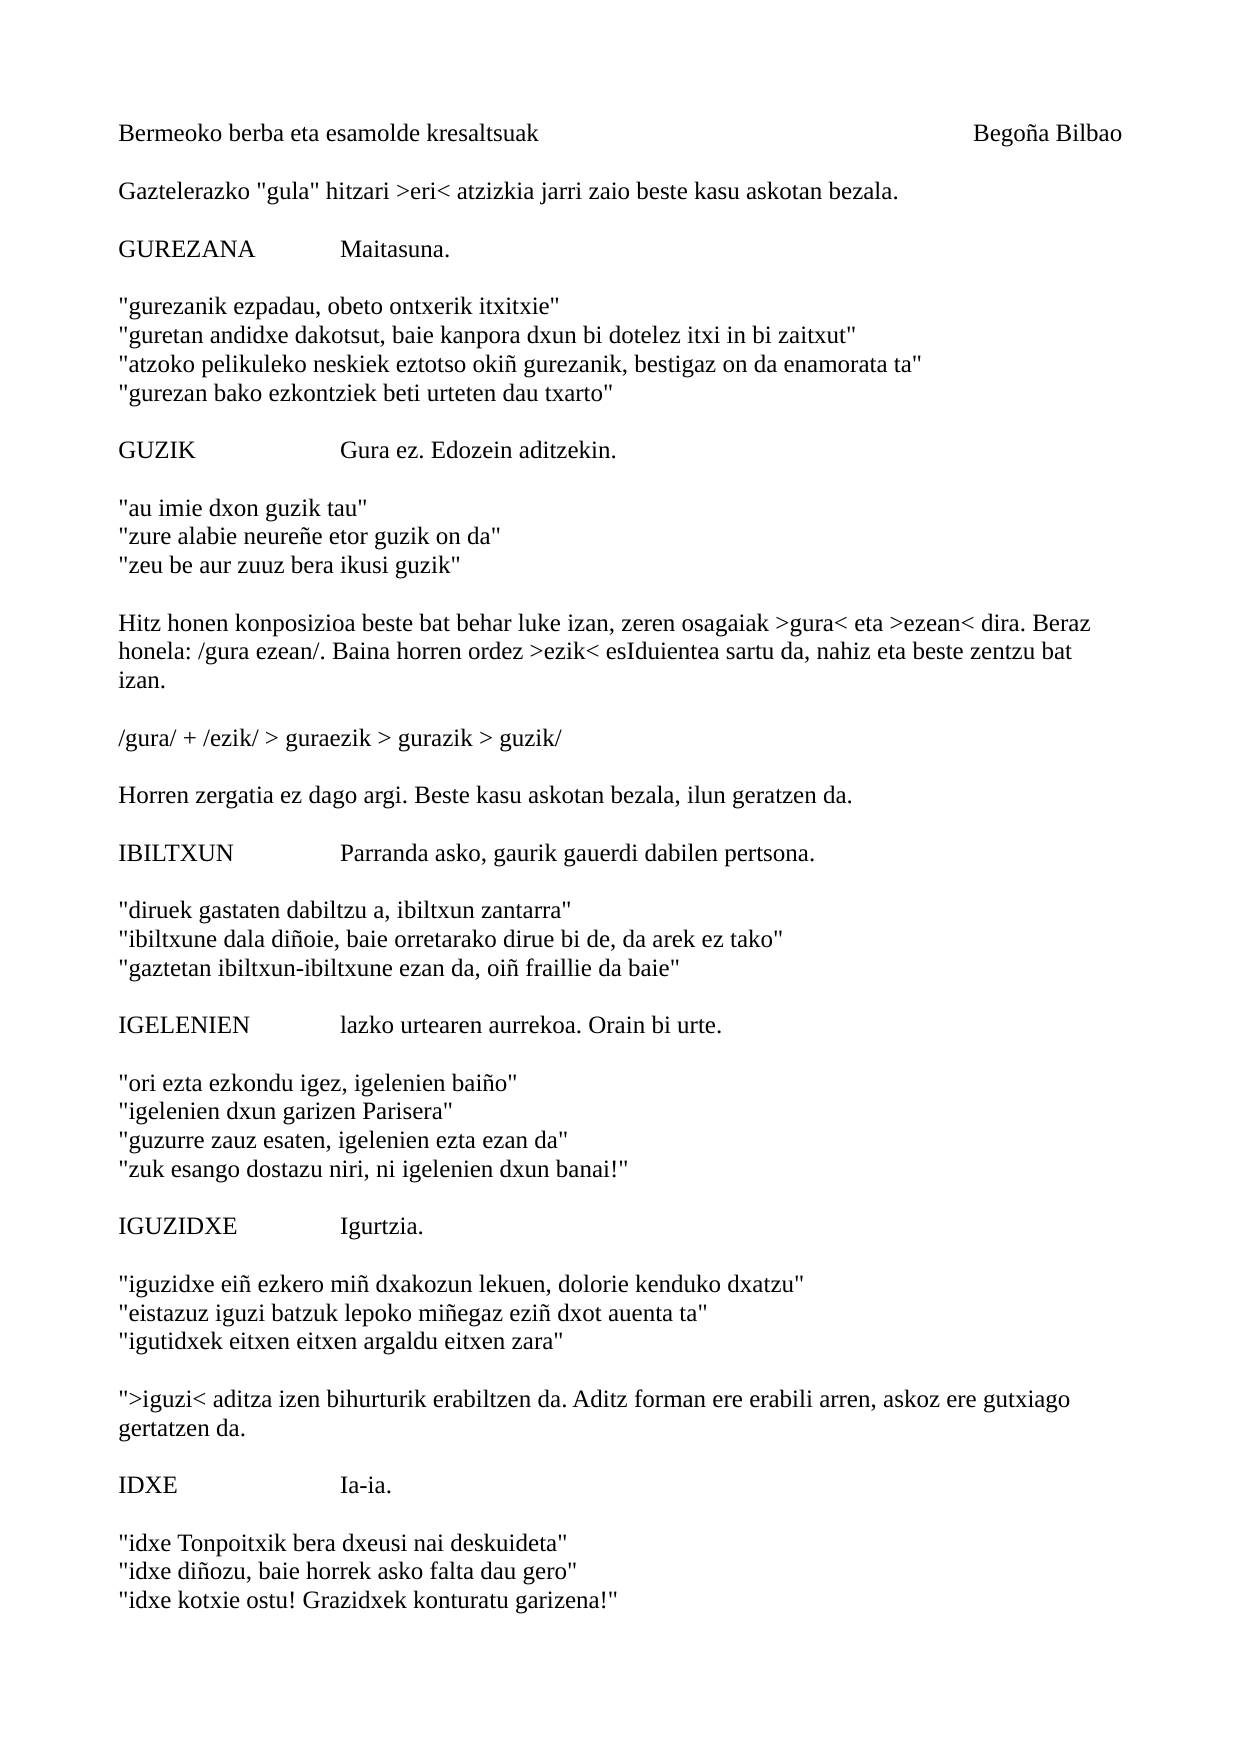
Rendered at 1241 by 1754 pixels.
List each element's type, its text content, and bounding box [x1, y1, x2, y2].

text "guretan andidxe dakotsut, baie kanpora dxun bi dotelez itxi in bi zaitxut" [118, 320, 1122, 349]
text "guzurre zauz esaten, igelenien ezta ezan da" [118, 1125, 1122, 1154]
text IDXE Ia-ia. [118, 1470, 1122, 1499]
text GUREZANA Maitasuna. [118, 234, 1122, 263]
text "ori ezta ezkondu igez, igelenien baiño" [118, 1068, 1122, 1096]
text "diruek gastaten dabiltzu a, ibiltxun zantarra" [118, 895, 1122, 924]
text "iguzidxe eiñ ezkero miñ dxakozun lekuen, dolorie kenduko dxatzu" [118, 1269, 1122, 1298]
text IGUZIDXE Igurtzia. [118, 1211, 1122, 1240]
text Gaztelerazko "gula" hitzari >eri< atzizkia jarri zaio beste kasu askotan bezala. [118, 176, 1122, 205]
text /gura/ + /ezik/ > guraezik > gurazik > guzik/ [118, 723, 1122, 751]
text "zeu be aur zuuz bera ikusi guzik" [118, 550, 1122, 579]
text "zure alabie neureñe etor guzik on da" [118, 521, 1122, 550]
text "eistazuz iguzi batzuk lepoko miñegaz eziñ dxot auenta ta" [118, 1298, 1122, 1326]
text "zuk esango dostazu niri, ni igelenien dxun banai!" [118, 1154, 1122, 1183]
text "au imie dxon guzik tau" [118, 493, 1122, 521]
text IGELENIEN lazko urtearen aurrekoa. Orain bi urte. [118, 1010, 1122, 1039]
text "idxe diñozu, baie horrek asko falta dau gero" [118, 1556, 1122, 1585]
text "igutidxek eitxen eitxen argaldu eitxen zara" [118, 1326, 1122, 1355]
text IBILTXUN Parranda asko, gaurik gauerdi dabilen pertsona. [118, 838, 1122, 866]
text Horren zergatia ez dago argi. Beste kasu askotan bezala, ilun geratzen da. [118, 780, 1122, 809]
text Hitz honen konposizioa beste bat behar luke izan, zeren osagaiak >gura< eta >ezean< dira. Beraz honela: /gura ezean/. Baina horren ordez >ezik< esIduientea sartu da, nahiz eta beste zentzu bat izan. [118, 608, 1122, 694]
text "idxe Tonpoitxik bera dxeusi nai deskuideta" [118, 1528, 1122, 1556]
text "gurezan bako ezkontziek beti urteten dau txarto" [118, 378, 1122, 406]
text "atzoko pelikuleko neskiek eztotso okiñ gurezanik, bestigaz on da enamorata ta" [118, 349, 1122, 378]
text "ibiltxune dala diñoie, baie orretarako dirue bi de, da arek ez tako" [118, 924, 1122, 953]
text "igelenien dxun garizen Parisera" [118, 1096, 1122, 1125]
text ">iguzi< aditza izen bihurturik erabiltzen da. Aditz forman ere erabili arren, askoz ere gutxiago gertatzen da. [118, 1384, 1122, 1441]
text "gurezanik ezpadau, obeto ontxerik itxitxie" [118, 291, 1122, 320]
text "idxe kotxie ostu! Grazidxek konturatu garizena!" [118, 1585, 1122, 1614]
text "gaztetan ibiltxun-ibiltxune ezan da, oiñ fraillie da baie" [118, 953, 1122, 981]
text GUZIK Gura ez. Edozein aditzekin. [118, 435, 1122, 464]
